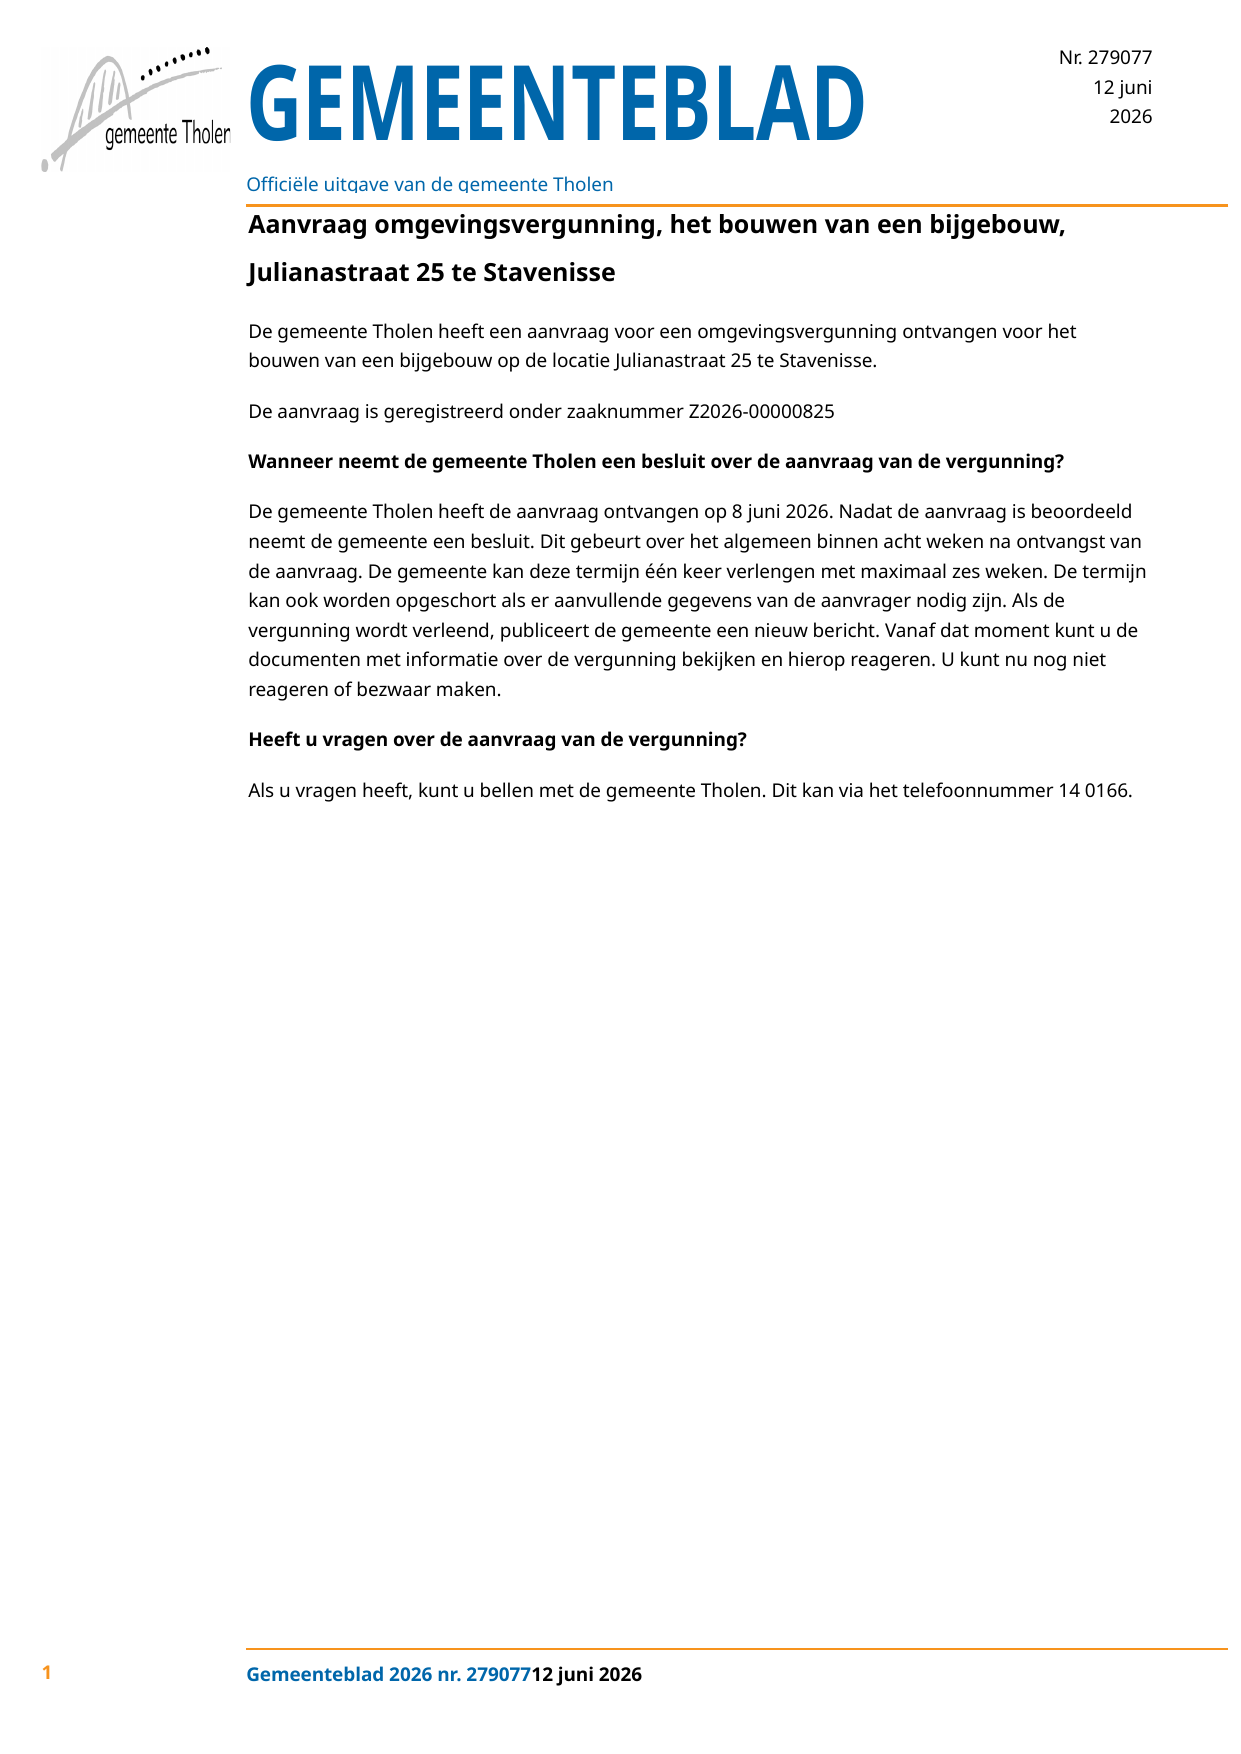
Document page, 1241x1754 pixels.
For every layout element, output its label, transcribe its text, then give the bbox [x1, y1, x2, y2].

text Wanneer neemt de gemeente Tholen een besluit over de aanvraag van de vergunning? [248, 448, 1152, 474]
text De gemeente Tholen heeft de aanvraag ontvangen op 8 juni 2026. Nadat de aanvraag is beoordeeld neemt de gemeente een besluit. Dit gebeurt over het algemeen binnen acht weken na ontvangst van de aanvraag. De gemeente kan deze termijn één keer verlengen met maximaal zes weken. De termijn kan ook worden opgeschort als er aanvullende gegevens van de aanvrager nodig zijn. Als de vergunning wordt verleend, publiceert de gemeente een nieuw bericht. Vanaf dat moment kunt u de documenten met informatie over de vergunning bekijken en hierop reageren. U kunt nu nog niet reageren of bezwaar maken. [248, 499, 1152, 702]
text De aanvraag is geregistreerd onder zaaknummer Z2026-00000825 [248, 398, 1152, 424]
text Als u vragen heeft, kunt u bellen met de gemeente Tholen. Dit kan via het telefoonnummer 14 0166. [248, 777, 1152, 803]
text Heeft u vragen over de aanvraag van de vergunning? [248, 727, 1152, 752]
text Aanvraag omgevingsvergunning, het bouwen van een bijgebouw, Julianastraat 25 te Stavenisse [248, 207, 1152, 288]
text De gemeente Tholen heeft een aanvraag voor een omgevingsvergunning ontvangen voor het bouwen van een bijgebouw op de locatie Julianastraat 25 te Stavenisse. [248, 318, 1152, 373]
picture [41, 47, 231, 172]
